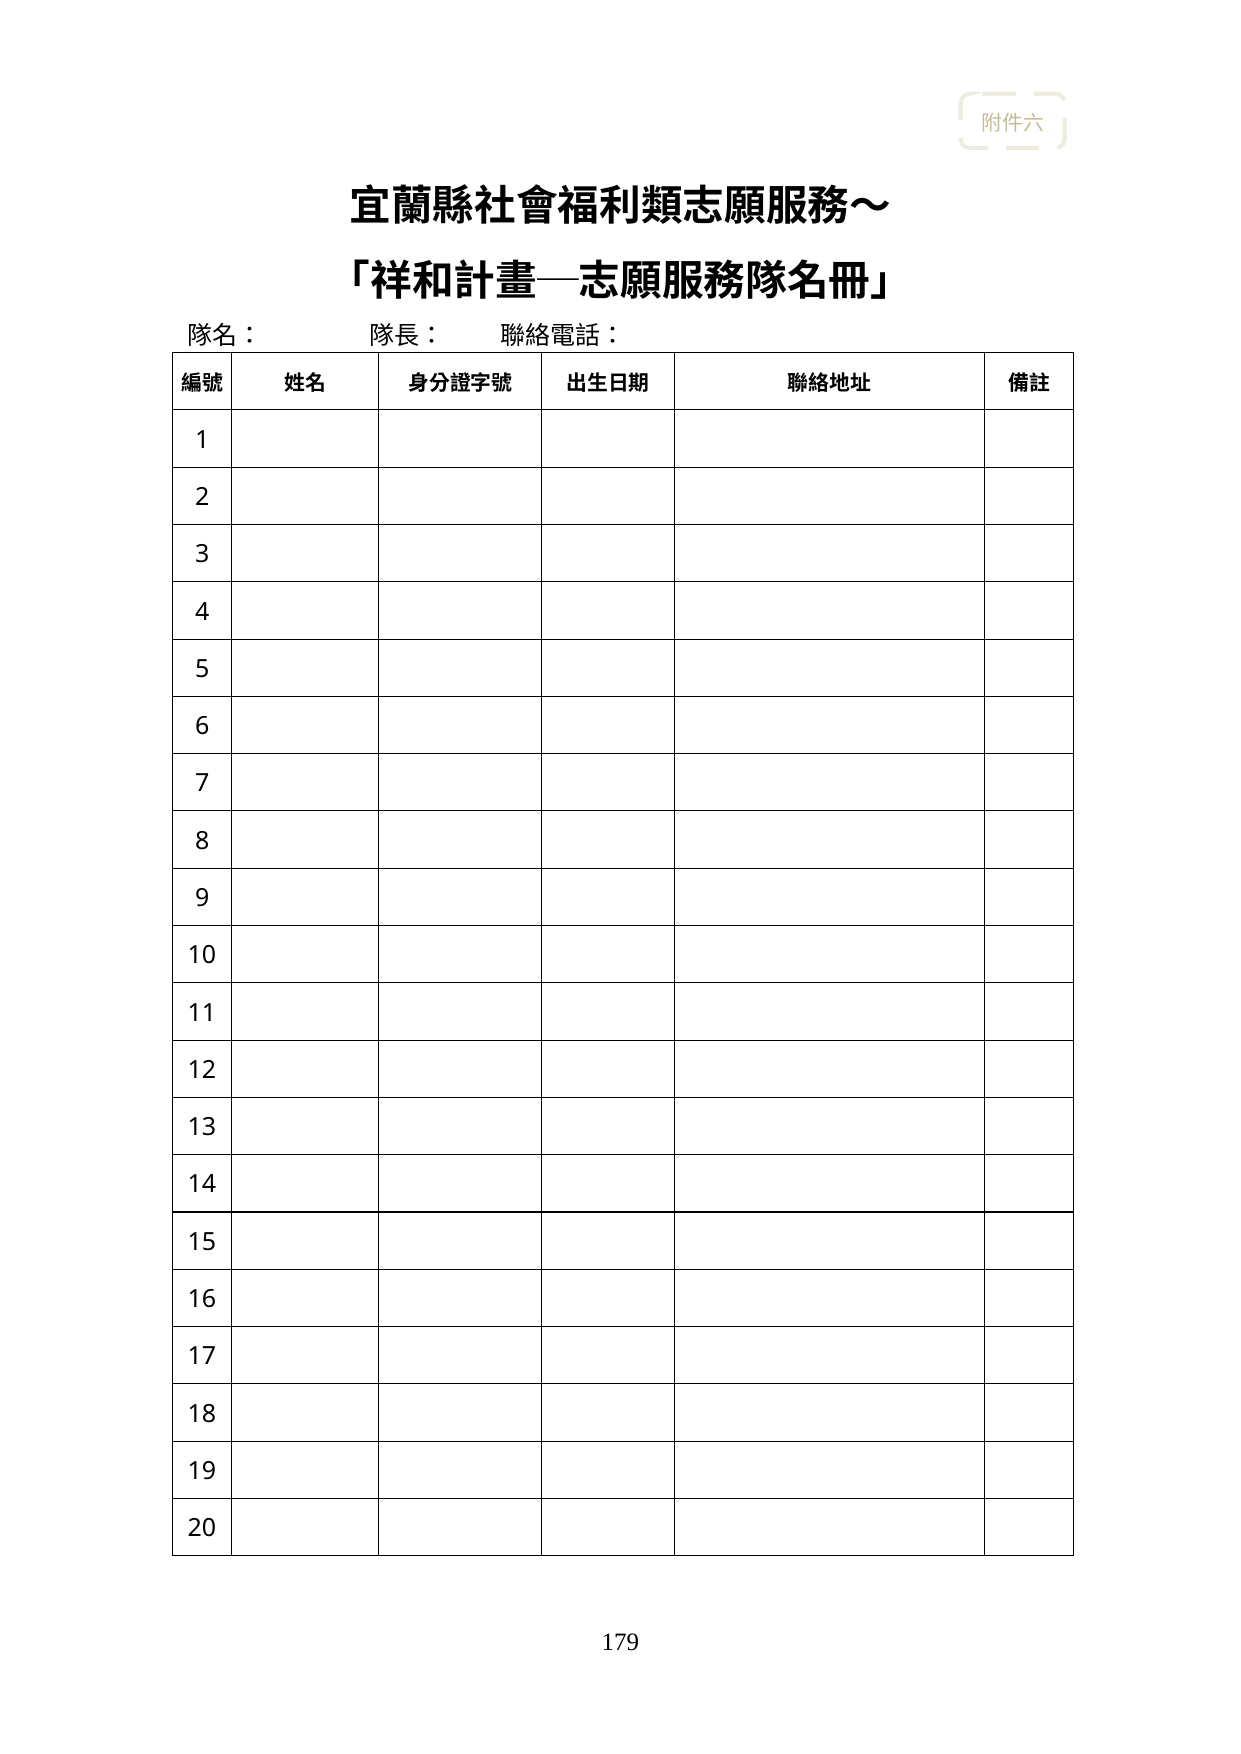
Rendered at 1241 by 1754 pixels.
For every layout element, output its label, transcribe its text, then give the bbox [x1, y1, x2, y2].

table_cell 9 [173, 869, 231, 925]
table_cell [232, 1499, 378, 1555]
table_cell [232, 410, 378, 467]
table_header 聯絡地址 [675, 353, 984, 409]
table_cell [542, 869, 674, 925]
text 「祥和計畫─志願服務隊名冊」 [187, 239, 1053, 314]
table_cell [379, 640, 541, 696]
table_cell [675, 1327, 984, 1383]
table_cell 19 [173, 1442, 231, 1498]
table_cell [232, 1041, 378, 1097]
table_cell [379, 1155, 541, 1211]
table_cell [675, 1155, 984, 1211]
table_cell [379, 468, 541, 524]
table_cell 15 [173, 1213, 231, 1269]
table_cell [985, 468, 1073, 524]
table_cell [232, 811, 378, 868]
table_cell [232, 926, 378, 982]
table_cell [675, 926, 984, 982]
text 宜蘭縣社會福利類志願服務～ [187, 164, 1053, 239]
table_cell [379, 697, 541, 753]
table_cell [985, 640, 1073, 696]
table_cell [542, 410, 674, 467]
table_cell [379, 1327, 541, 1383]
table_cell [985, 811, 1073, 868]
table_cell [379, 869, 541, 925]
table_cell 8 [173, 811, 231, 868]
table_cell [675, 1384, 984, 1441]
table_cell 6 [173, 697, 231, 753]
table_cell [542, 1098, 674, 1154]
table_cell [379, 1442, 541, 1498]
table_cell [985, 1327, 1073, 1383]
table_cell [542, 582, 674, 638]
table_cell [675, 1098, 984, 1154]
table_cell [232, 640, 378, 696]
table_cell [232, 582, 378, 638]
table_cell [232, 869, 378, 925]
table_cell [675, 525, 984, 581]
table_cell 3 [173, 525, 231, 581]
table_cell [232, 1213, 378, 1269]
table_cell [232, 1270, 378, 1326]
table_cell 12 [173, 1041, 231, 1097]
table_cell [675, 983, 984, 1039]
table_cell 18 [173, 1384, 231, 1441]
table_cell [542, 1327, 674, 1383]
table_cell [542, 697, 674, 753]
table_cell 7 [173, 754, 231, 810]
table_cell [985, 1442, 1073, 1498]
table_cell [379, 811, 541, 868]
table_cell [985, 1041, 1073, 1097]
table_cell [232, 1098, 378, 1154]
table_cell 13 [173, 1098, 231, 1154]
table_cell 4 [173, 582, 231, 638]
table_header 編號 [173, 353, 231, 409]
table_cell [232, 1327, 378, 1383]
table_cell [985, 582, 1073, 638]
table_cell [379, 983, 541, 1039]
table_cell [675, 754, 984, 810]
table_cell [379, 582, 541, 638]
table_cell [675, 410, 984, 467]
table_cell [379, 926, 541, 982]
table_cell [675, 697, 984, 753]
table_cell 5 [173, 640, 231, 696]
table_cell [379, 1270, 541, 1326]
table_cell [232, 1155, 378, 1211]
table_cell 2 [173, 468, 231, 524]
table_cell [985, 697, 1073, 753]
table_cell [675, 640, 984, 696]
table_cell [232, 754, 378, 810]
table_cell [675, 1041, 984, 1097]
table_cell [542, 983, 674, 1039]
table_cell [232, 525, 378, 581]
table_cell [232, 697, 378, 753]
table_header 出生日期 [542, 353, 674, 409]
table_cell 1 [173, 410, 231, 467]
table_cell [675, 811, 984, 868]
table_cell [379, 754, 541, 810]
table_cell [985, 869, 1073, 925]
table_cell [542, 525, 674, 581]
table_cell 10 [173, 926, 231, 982]
table_cell [985, 1098, 1073, 1154]
table_cell [675, 1499, 984, 1555]
table_cell [232, 1384, 378, 1441]
table_cell [675, 582, 984, 638]
table_cell [542, 1270, 674, 1326]
table_cell [675, 1442, 984, 1498]
table_cell [232, 983, 378, 1039]
table_cell 16 [173, 1270, 231, 1326]
table_cell [542, 468, 674, 524]
table_cell [985, 1499, 1073, 1555]
table_cell [985, 1270, 1073, 1326]
table_cell [985, 754, 1073, 810]
table_cell [675, 1213, 984, 1269]
table_cell [985, 1384, 1073, 1441]
table_cell [985, 1155, 1073, 1211]
table_cell 14 [173, 1155, 231, 1211]
table_cell [232, 468, 378, 524]
table_cell [542, 1155, 674, 1211]
table_cell [379, 1213, 541, 1269]
table_cell [379, 1499, 541, 1555]
table_cell 11 [173, 983, 231, 1039]
table_header 姓名 [232, 353, 378, 409]
table_cell [542, 926, 674, 982]
table_cell [675, 468, 984, 524]
table_cell [232, 1442, 378, 1498]
table_cell [675, 869, 984, 925]
table_cell 17 [173, 1327, 231, 1383]
table_cell [985, 1213, 1073, 1269]
table_cell [542, 754, 674, 810]
table_cell [985, 525, 1073, 581]
table_cell [379, 1041, 541, 1097]
table_cell [985, 983, 1073, 1039]
table_cell [542, 1442, 674, 1498]
table_cell [675, 1270, 984, 1326]
table_cell [542, 1384, 674, 1441]
table_cell [542, 1041, 674, 1097]
table_cell [379, 410, 541, 467]
table_header 備註 [985, 353, 1073, 409]
table_cell [542, 1213, 674, 1269]
table_cell [379, 1098, 541, 1154]
table_cell [379, 1384, 541, 1441]
table_cell [542, 640, 674, 696]
table_header 身分證字號 [379, 353, 541, 409]
table_cell [542, 1499, 674, 1555]
table_cell [985, 926, 1073, 982]
table_cell [379, 525, 541, 581]
table_cell 20 [173, 1499, 231, 1555]
table_cell [985, 410, 1073, 467]
table_cell [542, 811, 674, 868]
text 隊名： 隊長： 聯絡電話： [187, 314, 1053, 352]
